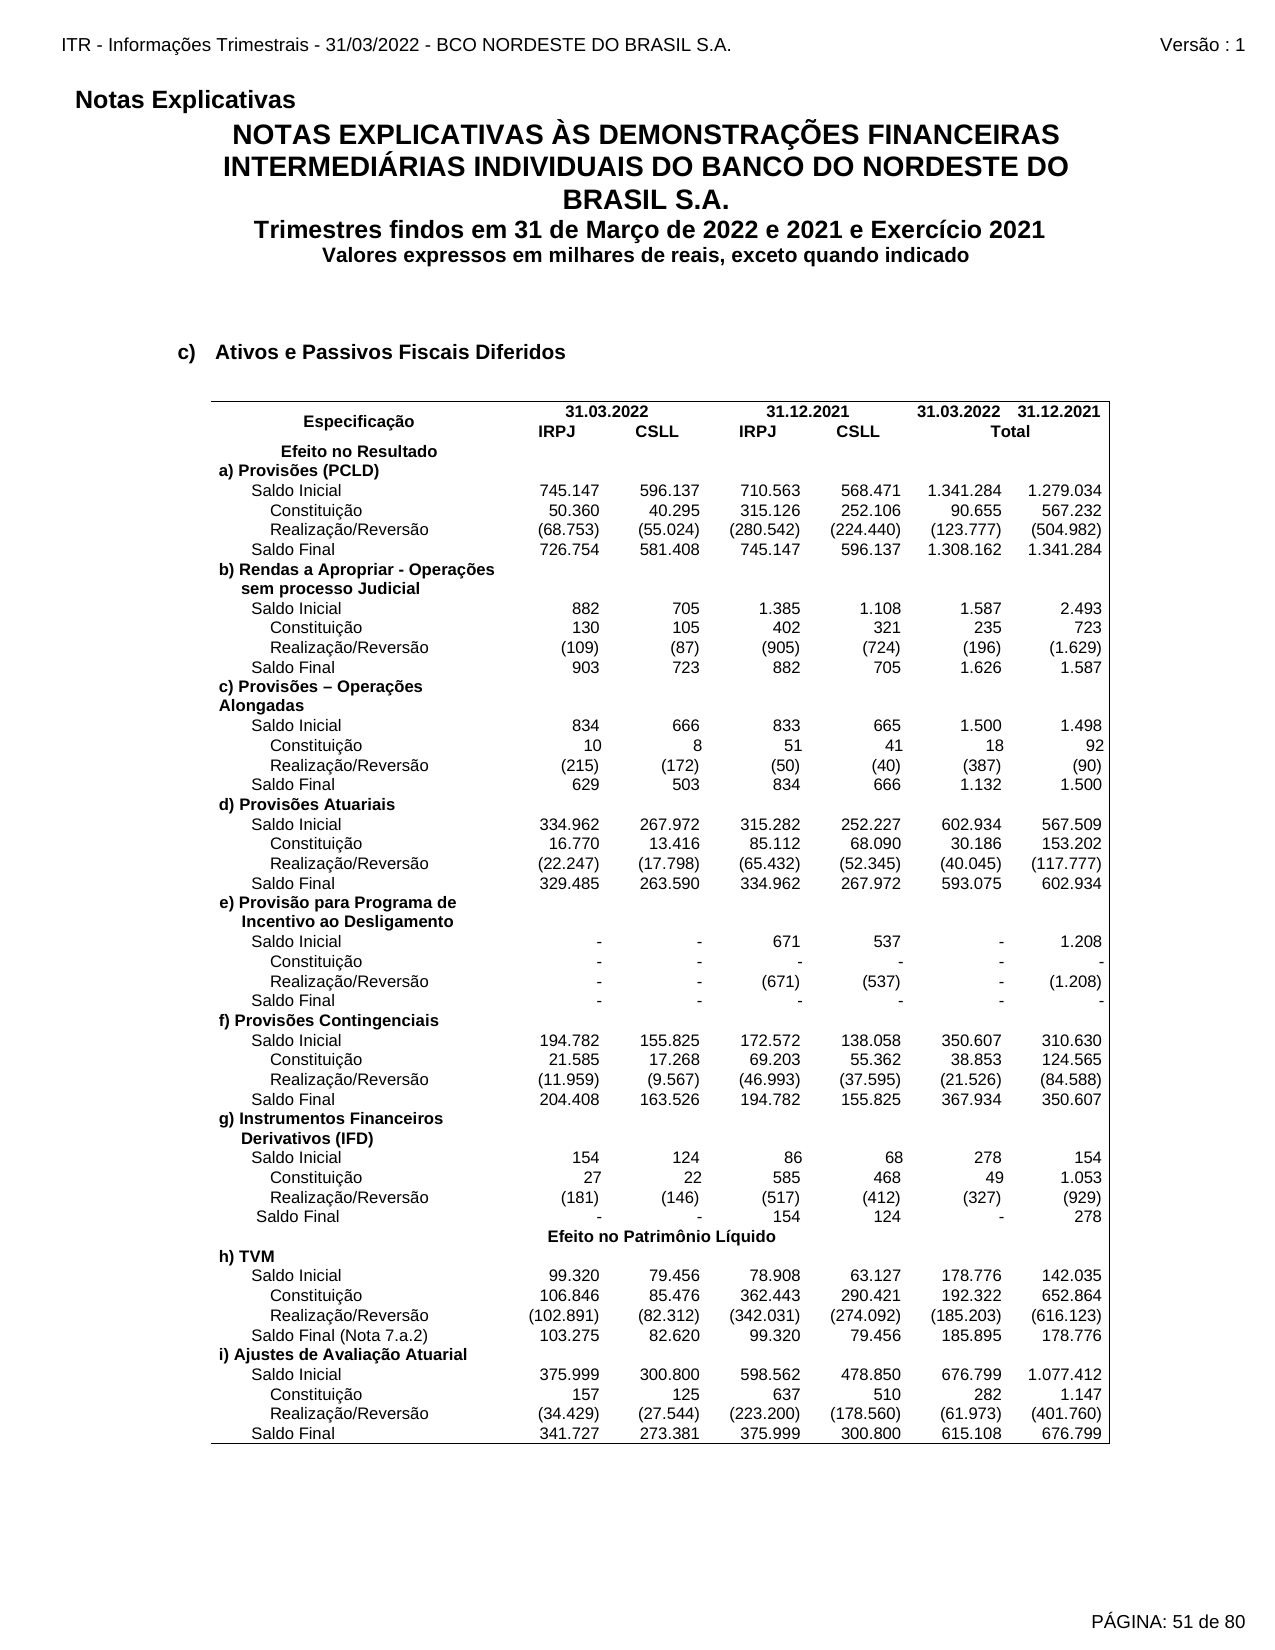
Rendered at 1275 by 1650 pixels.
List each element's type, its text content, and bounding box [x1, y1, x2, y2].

text 705 [873, 657, 909, 677]
text Saldo Final [256, 1207, 507, 1226]
text Constituição [270, 736, 507, 755]
text 833 [773, 716, 808, 735]
text 1.147 [1060, 1384, 1109, 1403]
text Total [986, 422, 1034, 441]
text 666 [672, 716, 707, 735]
text 329.485 [539, 873, 607, 893]
text 676.799 [941, 1364, 1009, 1384]
text 50.360 [548, 500, 607, 519]
text e) Provisão para Programa de [215, 893, 461, 912]
text CSLL [836, 422, 909, 441]
text 8 [607, 736, 702, 755]
text 834 [773, 775, 808, 794]
text 676.799 [1042, 1424, 1109, 1443]
text - [909, 991, 1004, 1010]
text d) Provisões Atuariais [218, 795, 507, 814]
text 350.607 [1042, 1089, 1109, 1109]
text 510 [873, 1384, 909, 1403]
text 194.782 [539, 1030, 607, 1049]
text 1.587 [960, 598, 1009, 618]
text 278 [1074, 1207, 1109, 1226]
text 78.908 [749, 1266, 808, 1285]
text Saldo Final (Nota 7.a.2) [251, 1325, 507, 1344]
text Saldo Inicial [251, 481, 507, 500]
text - [909, 971, 1004, 991]
text 267.972 [639, 814, 707, 833]
text 710.563 [740, 481, 808, 500]
text 27 [507, 1168, 602, 1187]
text 138.058 [841, 1030, 909, 1049]
text 105 [672, 618, 707, 637]
text 745.147 [740, 540, 808, 559]
text Saldo Final [251, 1424, 507, 1443]
text Derivativos (IFD) [241, 1128, 507, 1148]
text Constituição [270, 618, 507, 637]
text Realização/Reversão [270, 638, 507, 657]
text Saldo Inicial [251, 1148, 507, 1167]
text 665 [873, 716, 909, 735]
text Saldo Inicial [251, 1364, 507, 1384]
text 106.846 [539, 1286, 607, 1305]
text 1.385 [759, 598, 808, 618]
text Saldo Final [251, 775, 507, 794]
text - [909, 932, 1004, 951]
text 300.800 [639, 1364, 707, 1384]
text 85.476 [649, 1286, 707, 1305]
text 882 [773, 657, 808, 677]
text (55.024) [638, 520, 707, 539]
text 154 [1074, 1148, 1109, 1167]
text - [707, 991, 802, 1010]
text Constituição [270, 1384, 507, 1403]
text Realização/Reversão [270, 854, 507, 873]
text h) TVM [218, 1247, 507, 1266]
text Realização/Reversão [270, 1070, 507, 1089]
text Saldo Inicial [251, 814, 507, 833]
text (196) [963, 638, 1009, 657]
text 90.655 [951, 500, 1009, 519]
text 615.108 [941, 1424, 1009, 1443]
text 41 [808, 736, 903, 755]
text Constituição [270, 1168, 507, 1187]
text (40) [871, 755, 909, 774]
text 85.112 [749, 834, 808, 853]
text 1.208 [1060, 932, 1109, 951]
text 235 [974, 618, 1009, 637]
text 315.126 [740, 500, 808, 519]
text (50) [771, 755, 808, 774]
text 478.850 [841, 1364, 909, 1384]
text Notas Explicativas [73, 86, 1069, 114]
text Realização/Reversão [270, 520, 507, 539]
text 903 [572, 657, 607, 677]
text (146) [661, 1187, 707, 1207]
text Saldo Final [251, 873, 507, 893]
text 31.12.2021 [766, 402, 909, 421]
text 567.232 [1042, 500, 1109, 519]
text 310.630 [1042, 1030, 1109, 1049]
text 79.456 [850, 1325, 909, 1344]
text 282 [974, 1384, 1009, 1403]
text Especificação [303, 412, 507, 431]
text Saldo Final [251, 1089, 507, 1109]
text 602.934 [941, 814, 1009, 833]
text Valores expressos em milhares de reais, exceto quando indicado [318, 244, 973, 268]
text Realização/Reversão [270, 971, 507, 991]
text (102.891) [528, 1306, 607, 1325]
text 1.341.284 [1028, 540, 1109, 559]
text 350.607 [941, 1030, 1009, 1049]
text Efeito no Resultado [281, 441, 507, 461]
text 157 [572, 1384, 607, 1403]
text 834 [572, 716, 607, 735]
text 602.934 [1042, 873, 1109, 893]
text (215) [561, 755, 607, 774]
text (929) [1063, 1187, 1109, 1207]
text 585 [773, 1168, 808, 1187]
text i) Ajustes de Avaliação Atuarial [218, 1345, 507, 1364]
text 263.590 [639, 873, 707, 893]
text (224.440) [830, 520, 909, 539]
text 17.268 [649, 1050, 707, 1069]
text 726.754 [539, 540, 607, 559]
text Incentivo ao Desligamento [237, 912, 457, 931]
text 82.620 [649, 1325, 707, 1344]
text 273.381 [639, 1424, 707, 1443]
text - [808, 952, 903, 971]
text 1.279.034 [1028, 481, 1109, 500]
text 1.341.284 [927, 481, 1009, 500]
text 163.526 [639, 1089, 707, 1109]
text 300.800 [841, 1424, 909, 1443]
text - [909, 1207, 1004, 1226]
text 334.962 [740, 873, 808, 893]
text 882 [572, 598, 607, 618]
text (342.031) [729, 1306, 808, 1325]
text - [607, 952, 702, 971]
text 723 [672, 657, 707, 677]
text 51 [707, 736, 802, 755]
text Realização/Reversão [270, 1306, 507, 1325]
text 723 [1074, 618, 1109, 637]
text 49 [909, 1168, 1004, 1187]
text 31.12.2021 [1017, 402, 1109, 421]
text 63.127 [850, 1266, 909, 1285]
text 1.498 [1060, 716, 1109, 735]
text (123.777) [930, 520, 1009, 539]
text (84.588) [1040, 1070, 1109, 1089]
text (109) [561, 638, 607, 657]
text ITR - Informações Trimestrais - 31/03/2022 - BCO NORDESTE DO BRASIL S.A. [61, 35, 734, 56]
text 252.227 [841, 814, 909, 833]
text Versão : 1 [1160, 35, 1248, 56]
text (172) [661, 755, 707, 774]
text Saldo Inicial [251, 598, 507, 618]
text (68.753) [538, 520, 607, 539]
text (22.247) [538, 854, 607, 873]
text 124 [873, 1207, 909, 1226]
text 1.108 [859, 598, 909, 618]
text 362.443 [740, 1286, 808, 1305]
text Trimestres findos em 31 de Março de 2022 e 2021 e Exercício 2021 [251, 215, 1048, 244]
text 204.408 [539, 1089, 607, 1109]
text Constituição [270, 1286, 507, 1305]
text 321 [873, 618, 909, 637]
text (27.544) [638, 1404, 707, 1423]
text Saldo Inicial [251, 716, 507, 735]
text - [909, 952, 1004, 971]
text c) [177, 340, 198, 364]
text NOTAS EXPLICATIVAS ÀS DEMONSTRAÇÕES FINANCEIRAS INTERMEDIÁRIAS INDIVIDUAIS DO BANCO DO NORDESTE DO BRASIL S.A. [219, 118, 1070, 215]
text Saldo Final [251, 657, 507, 677]
text 1.500 [1060, 775, 1109, 794]
text 31.03.2022 [565, 402, 707, 421]
text f) Provisões Contingenciais [218, 1011, 507, 1030]
text 666 [873, 775, 909, 794]
text 142.035 [1042, 1266, 1109, 1285]
text Realização/Reversão [270, 1404, 507, 1423]
text (34.429) [538, 1404, 607, 1423]
text (1.629) [1049, 638, 1109, 657]
text 194.782 [740, 1089, 808, 1109]
text 1.077.412 [1028, 1364, 1109, 1384]
text (724) [862, 638, 909, 657]
text (11.959) [538, 1070, 607, 1089]
text Realização/Reversão [270, 755, 507, 774]
text 55.362 [850, 1050, 909, 1069]
text (46.993) [738, 1070, 808, 1089]
text (9.567) [647, 1070, 707, 1089]
text 598.562 [740, 1364, 808, 1384]
text 1.308.162 [927, 540, 1009, 559]
text 103.275 [539, 1325, 607, 1344]
text 705 [672, 598, 707, 618]
text 568.471 [841, 481, 909, 500]
text c) Provisões – Operações [218, 677, 507, 696]
text 155.825 [639, 1030, 707, 1049]
text 596.137 [841, 540, 909, 559]
text - [607, 932, 702, 951]
text 172.572 [740, 1030, 808, 1049]
text Constituição [270, 952, 507, 971]
text 652.864 [1042, 1286, 1109, 1305]
text 86 [707, 1148, 802, 1167]
text 537 [873, 932, 909, 951]
text 375.999 [539, 1364, 607, 1384]
text 290.421 [841, 1286, 909, 1305]
text - [507, 991, 602, 1010]
text (87) [670, 638, 707, 657]
text - [808, 991, 903, 1010]
text 153.202 [1042, 834, 1109, 853]
text b) Rendas a Apropriar - Operações sem processo Judicial [218, 559, 499, 598]
text 69.203 [749, 1050, 808, 1069]
text (905) [761, 638, 808, 657]
text Saldo Final [251, 991, 507, 1010]
text 1.500 [960, 716, 1009, 735]
text (504.982) [1031, 520, 1109, 539]
text 593.075 [941, 873, 1009, 893]
text IRPJ [739, 422, 808, 441]
text (537) [862, 971, 909, 991]
text - [707, 952, 802, 971]
text Saldo Final [251, 540, 507, 559]
text 31.03.2022 [917, 402, 1009, 421]
text 30.186 [951, 834, 1009, 853]
text 567.509 [1042, 814, 1109, 833]
text (90) [1072, 755, 1109, 774]
text 267.972 [841, 873, 909, 893]
text (178.560) [830, 1404, 909, 1423]
text 1.053 [1060, 1168, 1109, 1187]
text (17.798) [638, 854, 707, 873]
text Saldo Inicial [251, 1266, 507, 1285]
text 68 [808, 1148, 903, 1167]
text (223.200) [729, 1404, 808, 1423]
text 178.776 [941, 1266, 1009, 1285]
text Efeito no Patrimônio Líquido [543, 1227, 780, 1246]
text 2.493 [1060, 598, 1109, 618]
text 21.585 [548, 1050, 607, 1069]
text (671) [761, 971, 808, 991]
text 178.776 [1042, 1325, 1109, 1344]
text 637 [773, 1384, 808, 1403]
text (82.312) [638, 1306, 707, 1325]
text 92 [1009, 736, 1104, 755]
text (185.203) [930, 1306, 1009, 1325]
text (1.208) [1049, 971, 1109, 991]
text 252.106 [841, 500, 909, 519]
text - [1009, 991, 1104, 1010]
text 629 [572, 775, 607, 794]
text 68.090 [850, 834, 909, 853]
text (21.526) [940, 1070, 1009, 1089]
text (387) [963, 755, 1009, 774]
text CSLL [635, 422, 707, 441]
text 468 [873, 1168, 909, 1187]
text - [607, 1207, 702, 1226]
text (117.777) [1031, 854, 1109, 873]
text 124 [672, 1148, 707, 1167]
text 596.137 [639, 481, 707, 500]
text 341.727 [539, 1424, 607, 1443]
text Constituição [270, 500, 507, 519]
text 503 [672, 775, 707, 794]
text (37.595) [839, 1070, 909, 1089]
text 79.456 [649, 1266, 707, 1285]
text 745.147 [539, 481, 607, 500]
text 124.565 [1042, 1050, 1109, 1069]
text - [507, 932, 602, 951]
text (181) [561, 1187, 607, 1207]
text (412) [862, 1187, 909, 1207]
text 99.320 [749, 1325, 808, 1344]
text a) Provisões (PCLD) [218, 461, 507, 480]
text Alongadas [218, 696, 507, 715]
text - [507, 971, 602, 991]
text 155.825 [841, 1089, 909, 1109]
text Saldo Inicial [251, 932, 507, 951]
text 99.320 [548, 1266, 607, 1285]
text 671 [773, 932, 808, 951]
text (61.973) [940, 1404, 1009, 1423]
text IRPJ [538, 422, 607, 441]
text 402 [773, 618, 808, 637]
text 334.962 [539, 814, 607, 833]
text - [507, 952, 602, 971]
text PÁGINA: 51 de 80 [1091, 1612, 1248, 1633]
text 130 [572, 618, 607, 637]
text (616.123) [1031, 1306, 1109, 1325]
text - [607, 991, 702, 1010]
text 13.416 [649, 834, 707, 853]
text 315.282 [740, 814, 808, 833]
text (65.432) [738, 854, 808, 873]
text Ativos e Passivos Fiscais Diferidos [215, 340, 566, 364]
text - [1009, 952, 1104, 971]
text (52.345) [839, 854, 909, 873]
text (40.045) [940, 854, 1009, 873]
text 192.322 [941, 1286, 1009, 1305]
text - [507, 1207, 602, 1226]
text 10 [507, 736, 602, 755]
text (401.760) [1031, 1404, 1109, 1423]
text 16.770 [548, 834, 607, 853]
text 278 [974, 1148, 1009, 1167]
text 38.853 [951, 1050, 1009, 1069]
text g) Instrumentos Financeiros [218, 1109, 507, 1128]
text Constituição [270, 1050, 507, 1069]
text 154 [773, 1207, 808, 1226]
text 40.295 [649, 500, 707, 519]
text 367.934 [941, 1089, 1009, 1109]
text 154 [572, 1148, 607, 1167]
text 185.895 [941, 1325, 1009, 1344]
text 125 [672, 1384, 707, 1403]
text Constituição [270, 834, 507, 853]
text - [607, 971, 702, 991]
text (280.542) [729, 520, 808, 539]
text Realização/Reversão [270, 1187, 507, 1207]
text 18 [909, 736, 1004, 755]
text Saldo Inicial [251, 1030, 507, 1049]
text (274.092) [830, 1306, 909, 1325]
text (327) [963, 1187, 1009, 1207]
text 1.587 [1060, 657, 1109, 677]
text 581.408 [639, 540, 707, 559]
text (517) [761, 1187, 808, 1207]
text 1.626 [960, 657, 1009, 677]
text 375.999 [740, 1424, 808, 1443]
text 1.132 [960, 775, 1009, 794]
text 22 [607, 1168, 702, 1187]
